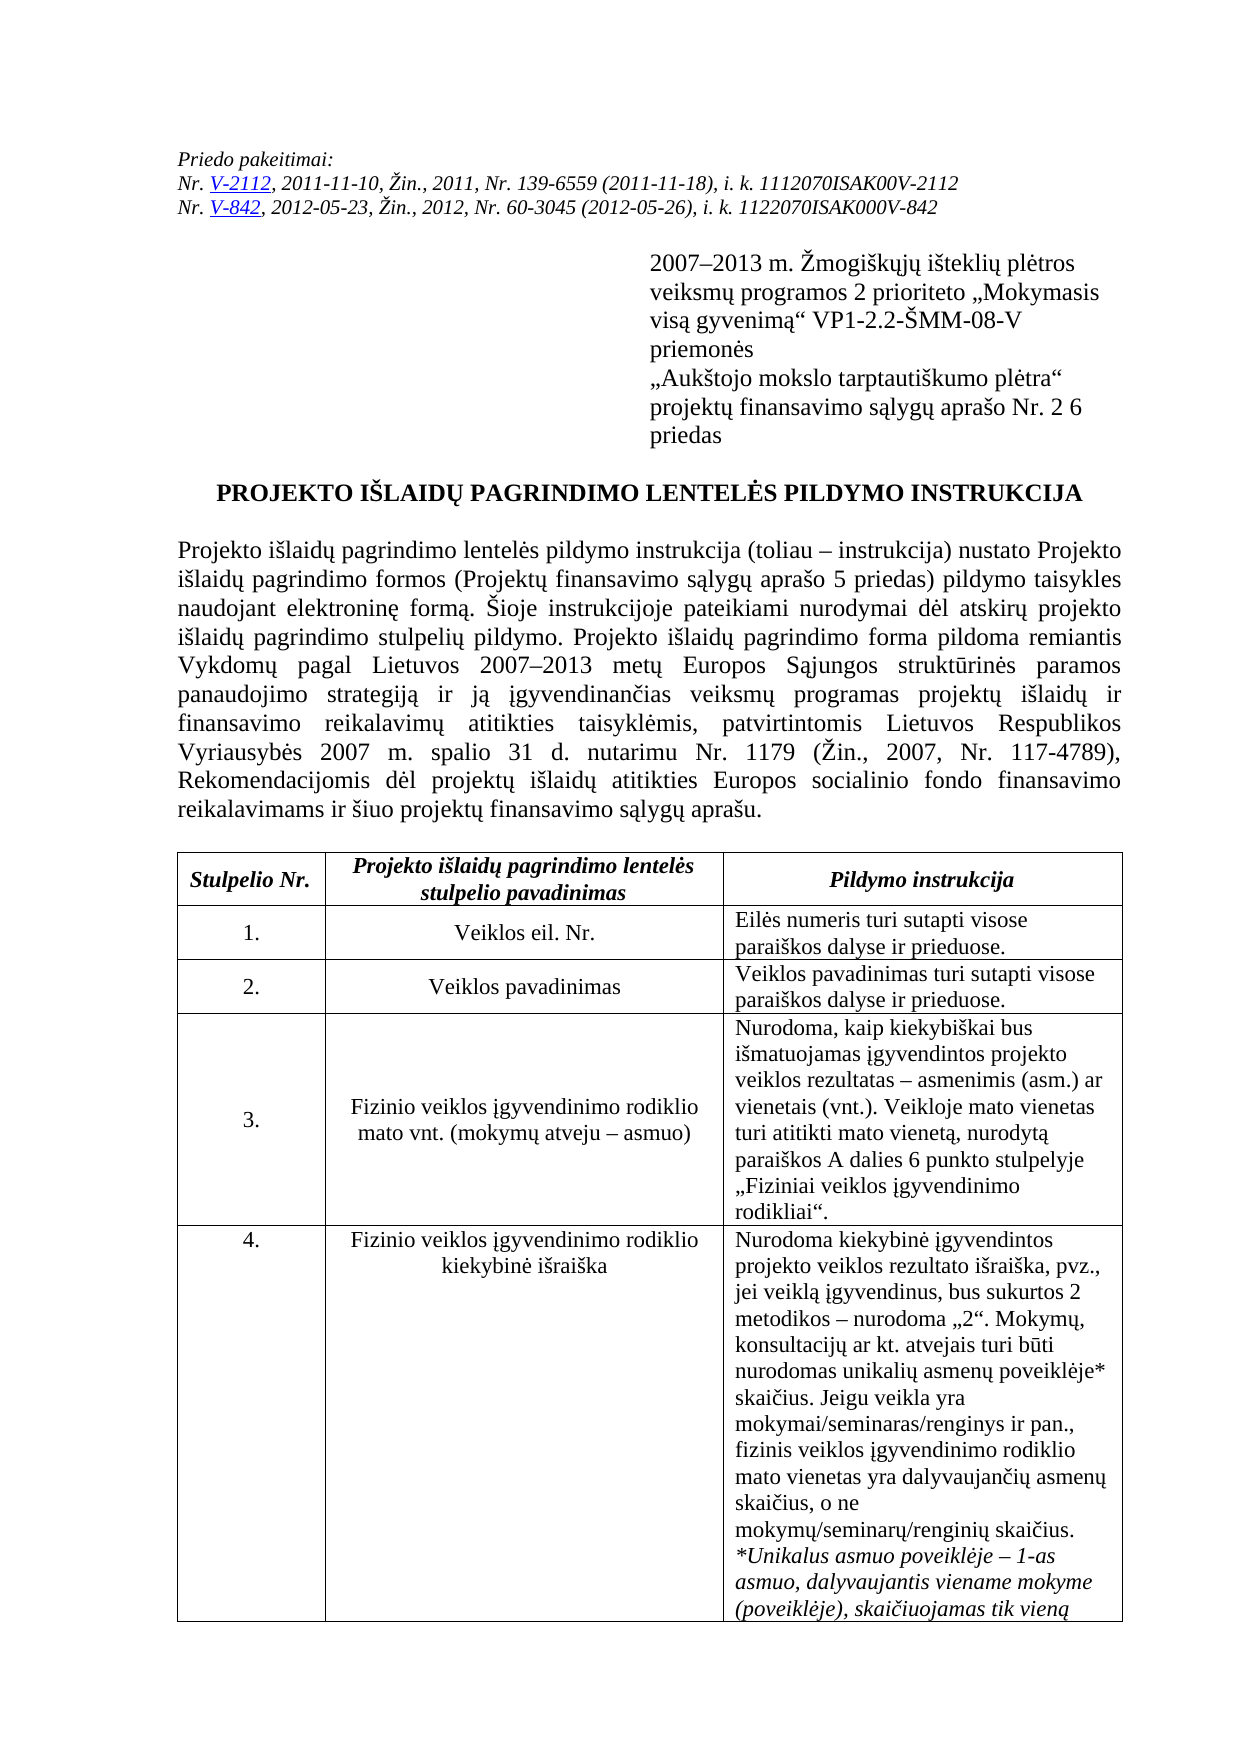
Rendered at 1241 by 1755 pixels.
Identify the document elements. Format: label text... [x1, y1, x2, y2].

text veiksmų programos 2 prioriteto „Mokymasis [649, 277, 1122, 305]
table_cell Veiklos pavadinimas turi sutapti visose paraiškos dalyse ir prieduose. [724, 960, 1122, 1013]
text priemonės [649, 334, 1122, 363]
text Nr. V-2112, 2011-11-10, Žin., 2011, Nr. 139-6559 (2011-11-18), i. k. 1112070ISAK00V-2112 [177, 171, 1122, 195]
text PROJEKTO IŠLAIDŲ PAGRINDIMO LENTELĖS PILDYMO INSTRUKCIJA [177, 478, 1122, 507]
table_cell 4. [178, 1226, 325, 1621]
text Nr. V-842, 2012-05-23, Žin., 2012, Nr. 60-3045 (2012-05-26), i. k. 1122070ISAK000V-842 [177, 195, 1122, 219]
table_cell Veiklos eil. Nr. [326, 906, 723, 959]
table_header Stulpelio Nr. [178, 853, 325, 905]
table_cell Nurodoma, kaip kiekybiškai bus išmatuojamas įgyvendintos projekto veiklos rezultatas – asmenimis (asm.) ar vienetais (vnt.). Veikloje mato vienetas turi atitikti mato vienetą, nurodytą paraiškos A dalies 6 punkto stulpelyje „Fiziniai veiklos įgyvendinimo rodikliai“. [724, 1014, 1122, 1225]
table_cell Nurodoma kiekybinė įgyvendintos projekto veiklos rezultato išraiška, pvz., jei veiklą įgyvendinus, bus sukurtos 2 metodikos – nurodoma „2“. Mokymų, konsultacijų ar kt. atvejais turi būti nurodomas unikalių asmenų poveiklėje* skaičius. Jeigu veikla yra mokymai/seminaras/renginys ir pan., fizinis veiklos įgyvendinimo rodiklio mato vienetas yra dalyvaujančių asmenų skaičius, o ne mokymų/seminarų/renginių skaičius. *Unikalus asmuo poveiklėje – 1-as asmuo, dalyvaujantis viename mokyme (poveiklėje), skaičiuojamas tik vieną [724, 1226, 1122, 1621]
table_cell 3. [178, 1014, 325, 1225]
text visą gyvenimą“ VP1-2.2-ŠMM-08-V [649, 305, 1122, 334]
table_cell Fizinio veiklos įgyvendinimo rodiklio kiekybinė išraiška [326, 1226, 723, 1621]
text 2007–2013 m. Žmogiškųjų išteklių plėtros [649, 248, 1122, 277]
table_cell Veiklos pavadinimas [326, 960, 723, 1013]
text priedas [649, 420, 1122, 449]
text projektų finansavimo sąlygų aprašo Nr. 2 6 [649, 392, 1122, 420]
table_cell Eilės numeris turi sutapti visose paraiškos dalyse ir prieduose. [724, 906, 1122, 959]
text Priedo pakeitimai: [177, 147, 1122, 171]
text „Aukštojo mokslo tarptautiškumo plėtra“ [649, 363, 1122, 392]
table_header Projekto išlaidų pagrindimo lentelės stulpelio pavadinimas [326, 853, 723, 905]
table_cell 1. [178, 906, 325, 959]
table_cell 2. [178, 960, 325, 1013]
table_cell Fizinio veiklos įgyvendinimo rodiklio mato vnt. (mokymų atveju – asmuo) [326, 1014, 723, 1225]
text Projekto išlaidų pagrindimo lentelės pildymo instrukcija (toliau – instrukcija) nustato Projekto išlaidų pagrindimo formos (Projektų finansavimo sąlygų aprašo 5 priedas) pildymo taisykles naudojant elektroninę formą. Šioje instrukcijoje pateikiami nurodymai dėl atskirų projekto išlaidų pagrindimo stulpelių pildymo. Projekto išlaidų pagrindimo forma pildoma remiantis Vykdomų pagal Lietuvos 2007–2013 metų Europos Sąjungos struktūrinės paramos panaudojimo strategiją ir ją įgyvendinančias veiksmų programas projektų išlaidų ir finansavimo reikalavimų atitikties taisyklėmis, patvirtintomis Lietuvos Respublikos Vyriausybės 2007 m. spalio 31 d. nutarimu Nr. 1179 (Žin., 2007, Nr. 117-4789), Rekomendacijomis dėl projektų išlaidų atitikties Europos socialinio fondo finansavimo reikalavimams ir šiuo projektų finansavimo sąlygų aprašu. [177, 535, 1122, 823]
table_header Pildymo instrukcija [724, 853, 1122, 905]
